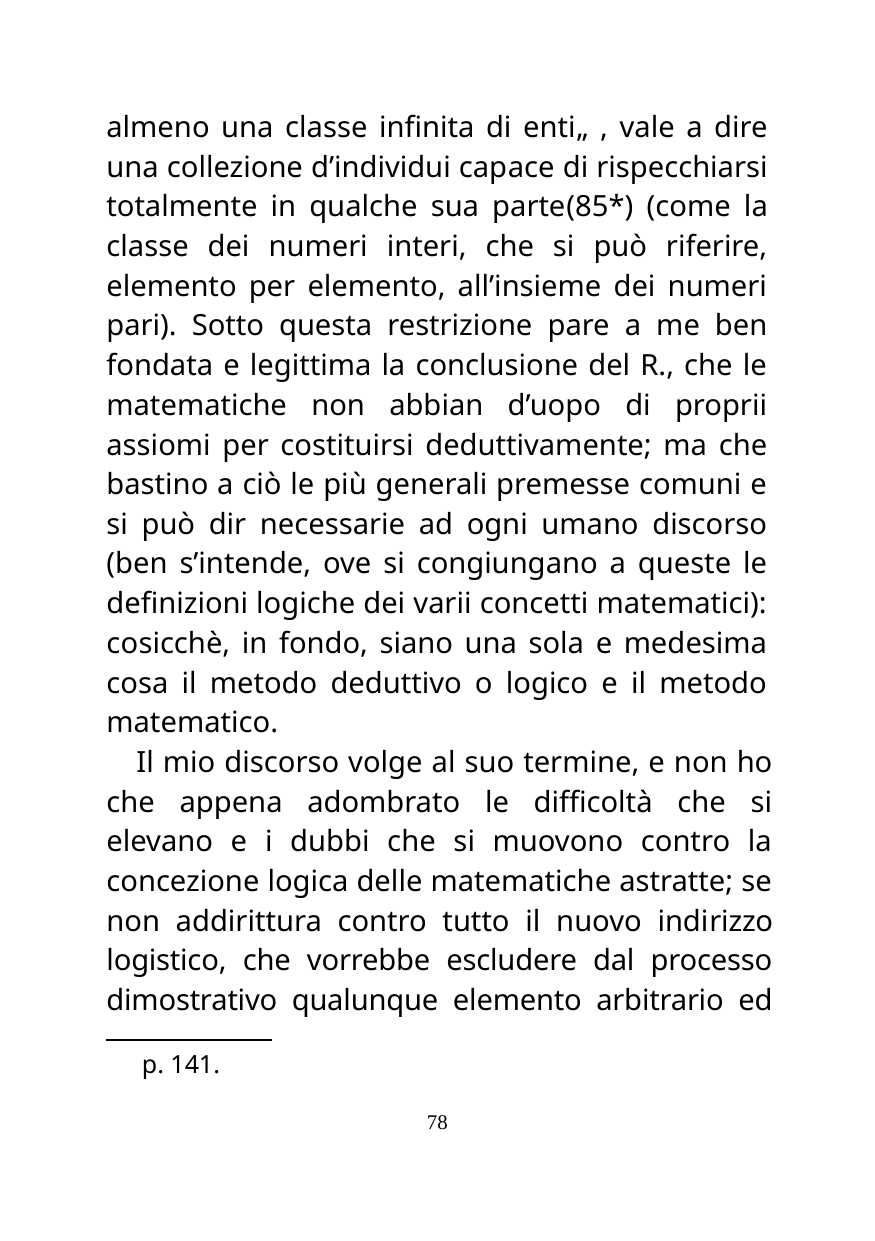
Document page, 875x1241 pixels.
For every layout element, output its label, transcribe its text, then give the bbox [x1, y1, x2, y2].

text almeno una classe infinita di enti„ , vale a dire una collezione d’individui capace di rispecchiarsi totalmente in qualche sua parte(85*) (come la classe dei numeri interi, che si può riferire, elemento per elemento, all’insieme dei numeri pari). Sotto questa restrizione pare a me ben fondata e legittima la conclusione del R., che le matematiche non abbian d’uopo di proprii assiomi per costituirsi deduttivamente; ma che bastino a ciò le più generali premesse comuni e si può dir necessarie ad ogni umano discorso (ben s’intende, ove si congiungano a queste le definizioni logiche dei varii concetti matematici): cosicchè, in fondo, siano una sola e medesima cosa il metodo deduttivo o logico e il metodo matematico. [106, 106, 768, 741]
text p. 141. [106, 1046, 768, 1080]
text Il mio discorso volge al suo termine, e non ho che appena adombrato le difficoltà che si elevano e i dubbi che si muovono contro la concezione logica delle matematiche astratte; se non addirittura contro tutto il nuovo indirizzo logistico, che vorrebbe escludere dal processo dimostrativo qualunque elemento arbitrario ed [106, 741, 773, 1019]
